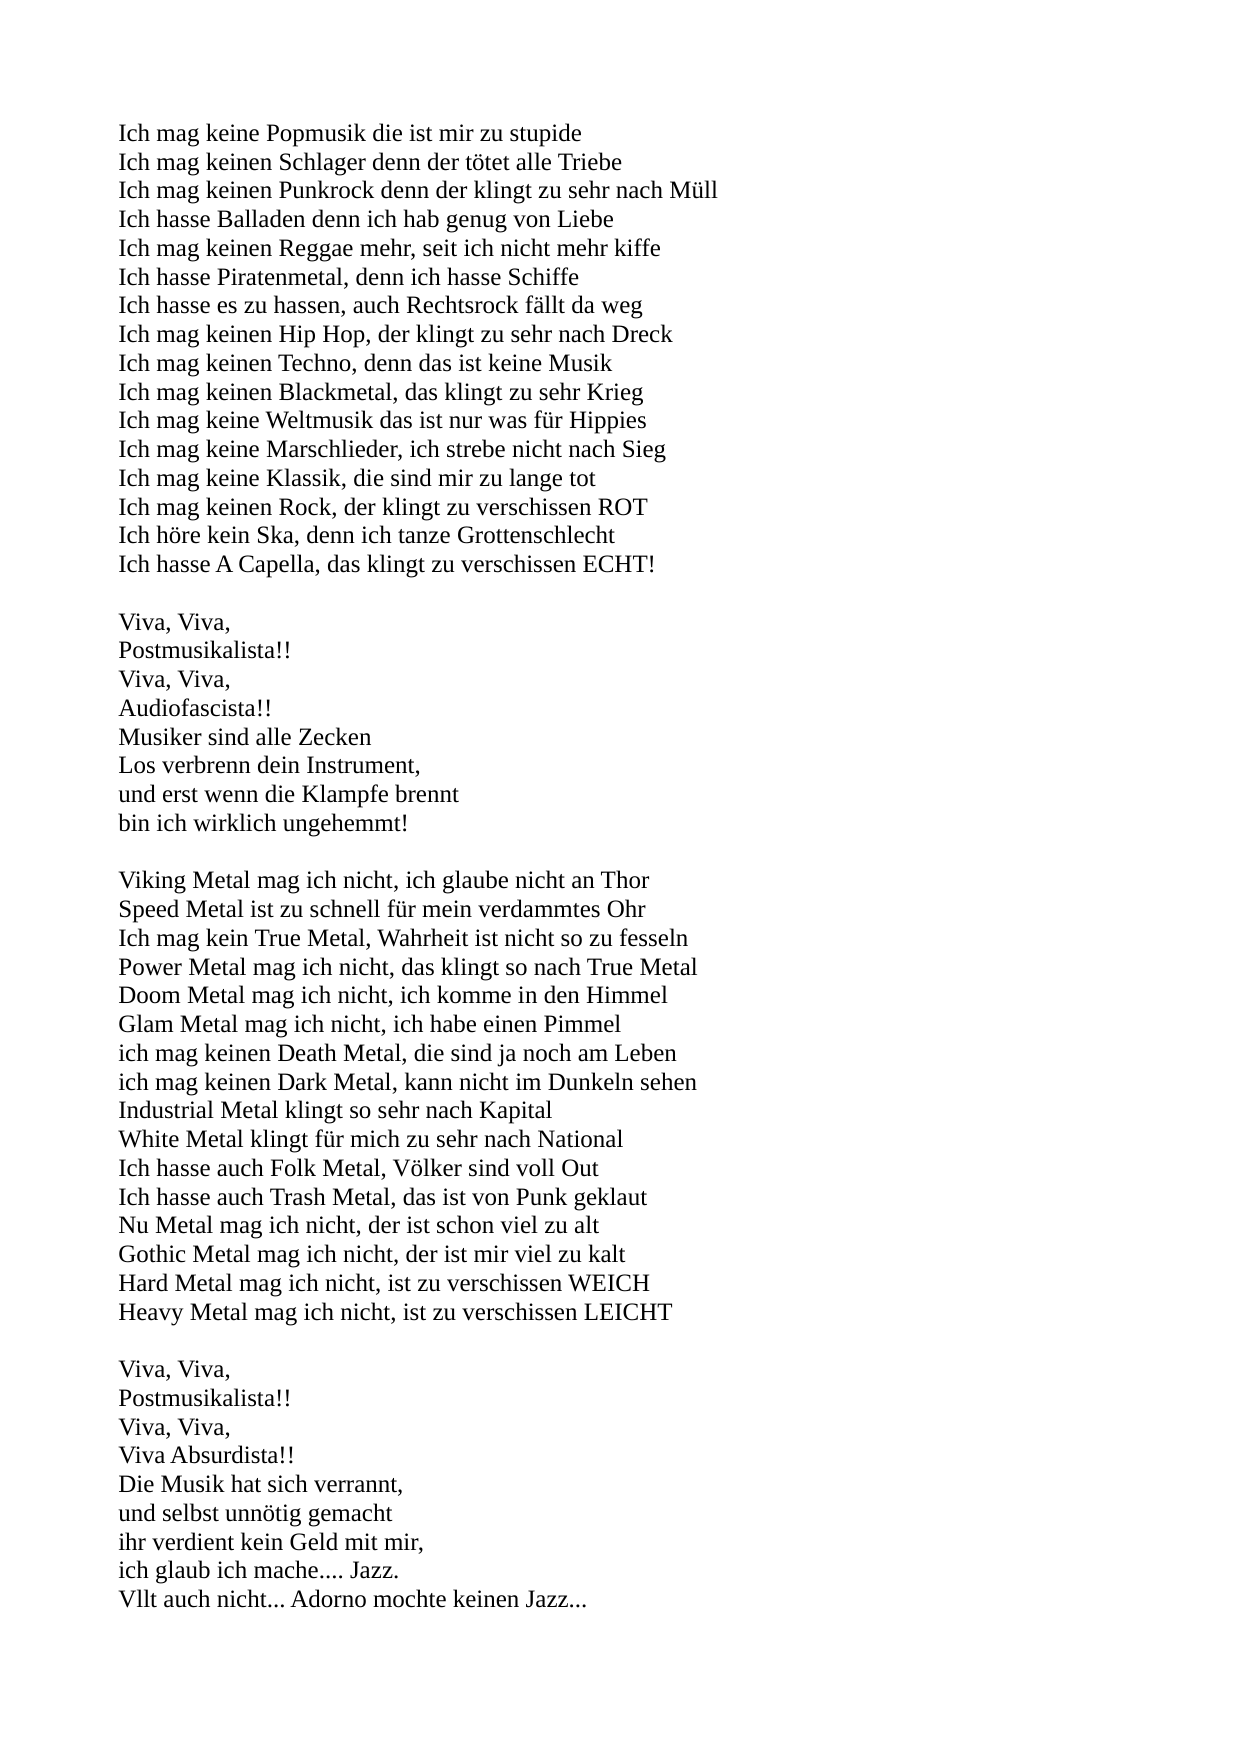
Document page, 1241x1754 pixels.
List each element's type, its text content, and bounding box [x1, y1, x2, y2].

text Ich mag keinen Blackmetal, das klingt zu sehr Krieg [118, 377, 1122, 406]
text Postmusikalista!! [118, 1383, 1122, 1412]
text Ich mag kein True Metal, Wahrheit ist nicht so zu fesseln [118, 923, 1122, 952]
text Die Musik hat sich verrannt, [118, 1469, 1122, 1498]
text und erst wenn die Klampfe brennt [118, 779, 1122, 808]
text Ich mag keinen Rock, der klingt zu verschissen ROT [118, 492, 1122, 521]
text Ich hasse auch Folk Metal, Völker sind voll Out [118, 1153, 1122, 1182]
text Glam Metal mag ich nicht, ich habe einen Pimmel [118, 1009, 1122, 1038]
text Viva, Viva, [118, 1354, 1122, 1383]
text Vllt auch nicht... Adorno mochte keinen Jazz... [118, 1584, 1122, 1613]
text Ich mag keinen Hip Hop, der klingt zu sehr nach Dreck [118, 319, 1122, 348]
text Ich hasse A Capella, das klingt zu verschissen ECHT! [118, 549, 1122, 578]
text Ich hasse Piratenmetal, denn ich hasse Schiffe [118, 262, 1122, 291]
text Ich mag keinen Techno, denn das ist keine Musik [118, 348, 1122, 377]
text Los verbrenn dein Instrument, [118, 751, 1122, 779]
text Ich hasse Balladen denn ich hab genug von Liebe [118, 204, 1122, 233]
text Doom Metal mag ich nicht, ich komme in den Himmel [118, 981, 1122, 1009]
text Industrial Metal klingt so sehr nach Kapital [118, 1096, 1122, 1124]
text Nu Metal mag ich nicht, der ist schon viel zu alt [118, 1211, 1122, 1239]
text Speed Metal ist zu schnell für mein verdammtes Ohr [118, 894, 1122, 923]
text Ich mag keine Weltmusik das ist nur was für Hippies [118, 406, 1122, 434]
text Viva, Viva, [118, 1412, 1122, 1441]
text Audiofascista!! [118, 693, 1122, 722]
text ich mag keinen Death Metal, die sind ja noch am Leben [118, 1038, 1122, 1067]
text Gothic Metal mag ich nicht, der ist mir viel zu kalt [118, 1239, 1122, 1268]
text Ich hasse es zu hassen, auch Rechtsrock fällt da weg [118, 291, 1122, 319]
text ich glaub ich mache.... Jazz. [118, 1556, 1122, 1584]
text Ich hasse auch Trash Metal, das ist von Punk geklaut [118, 1182, 1122, 1211]
text Musiker sind alle Zecken [118, 722, 1122, 751]
text bin ich wirklich ungehemmt! [118, 808, 1122, 837]
text Ich mag keine Klassik, die sind mir zu lange tot [118, 463, 1122, 492]
text ich mag keinen Dark Metal, kann nicht im Dunkeln sehen [118, 1067, 1122, 1096]
text Viva Absurdista!! [118, 1441, 1122, 1469]
text Ich mag keine Popmusik die ist mir zu stupide [118, 118, 1122, 147]
text Heavy Metal mag ich nicht, ist zu verschissen LEICHT [118, 1297, 1122, 1326]
text Viking Metal mag ich nicht, ich glaube nicht an Thor [118, 866, 1122, 894]
text Ich höre kein Ska, denn ich tanze Grottenschlecht [118, 521, 1122, 549]
text und selbst unnötig gemacht [118, 1498, 1122, 1527]
text Ich mag keinen Schlager denn der tötet alle Triebe [118, 147, 1122, 176]
text Viva, Viva, [118, 607, 1122, 636]
text Hard Metal mag ich nicht, ist zu verschissen WEICH [118, 1268, 1122, 1297]
text Ich mag keine Marschlieder, ich strebe nicht nach Sieg [118, 434, 1122, 463]
text Viva, Viva, [118, 664, 1122, 693]
text Postmusikalista!! [118, 636, 1122, 664]
text White Metal klingt für mich zu sehr nach National [118, 1124, 1122, 1153]
text Ich mag keinen Punkrock denn der klingt zu sehr nach Müll [118, 176, 1122, 204]
text ihr verdient kein Geld mit mir, [118, 1527, 1122, 1556]
text Power Metal mag ich nicht, das klingt so nach True Metal [118, 952, 1122, 981]
text Ich mag keinen Reggae mehr, seit ich nicht mehr kiffe [118, 233, 1122, 262]
